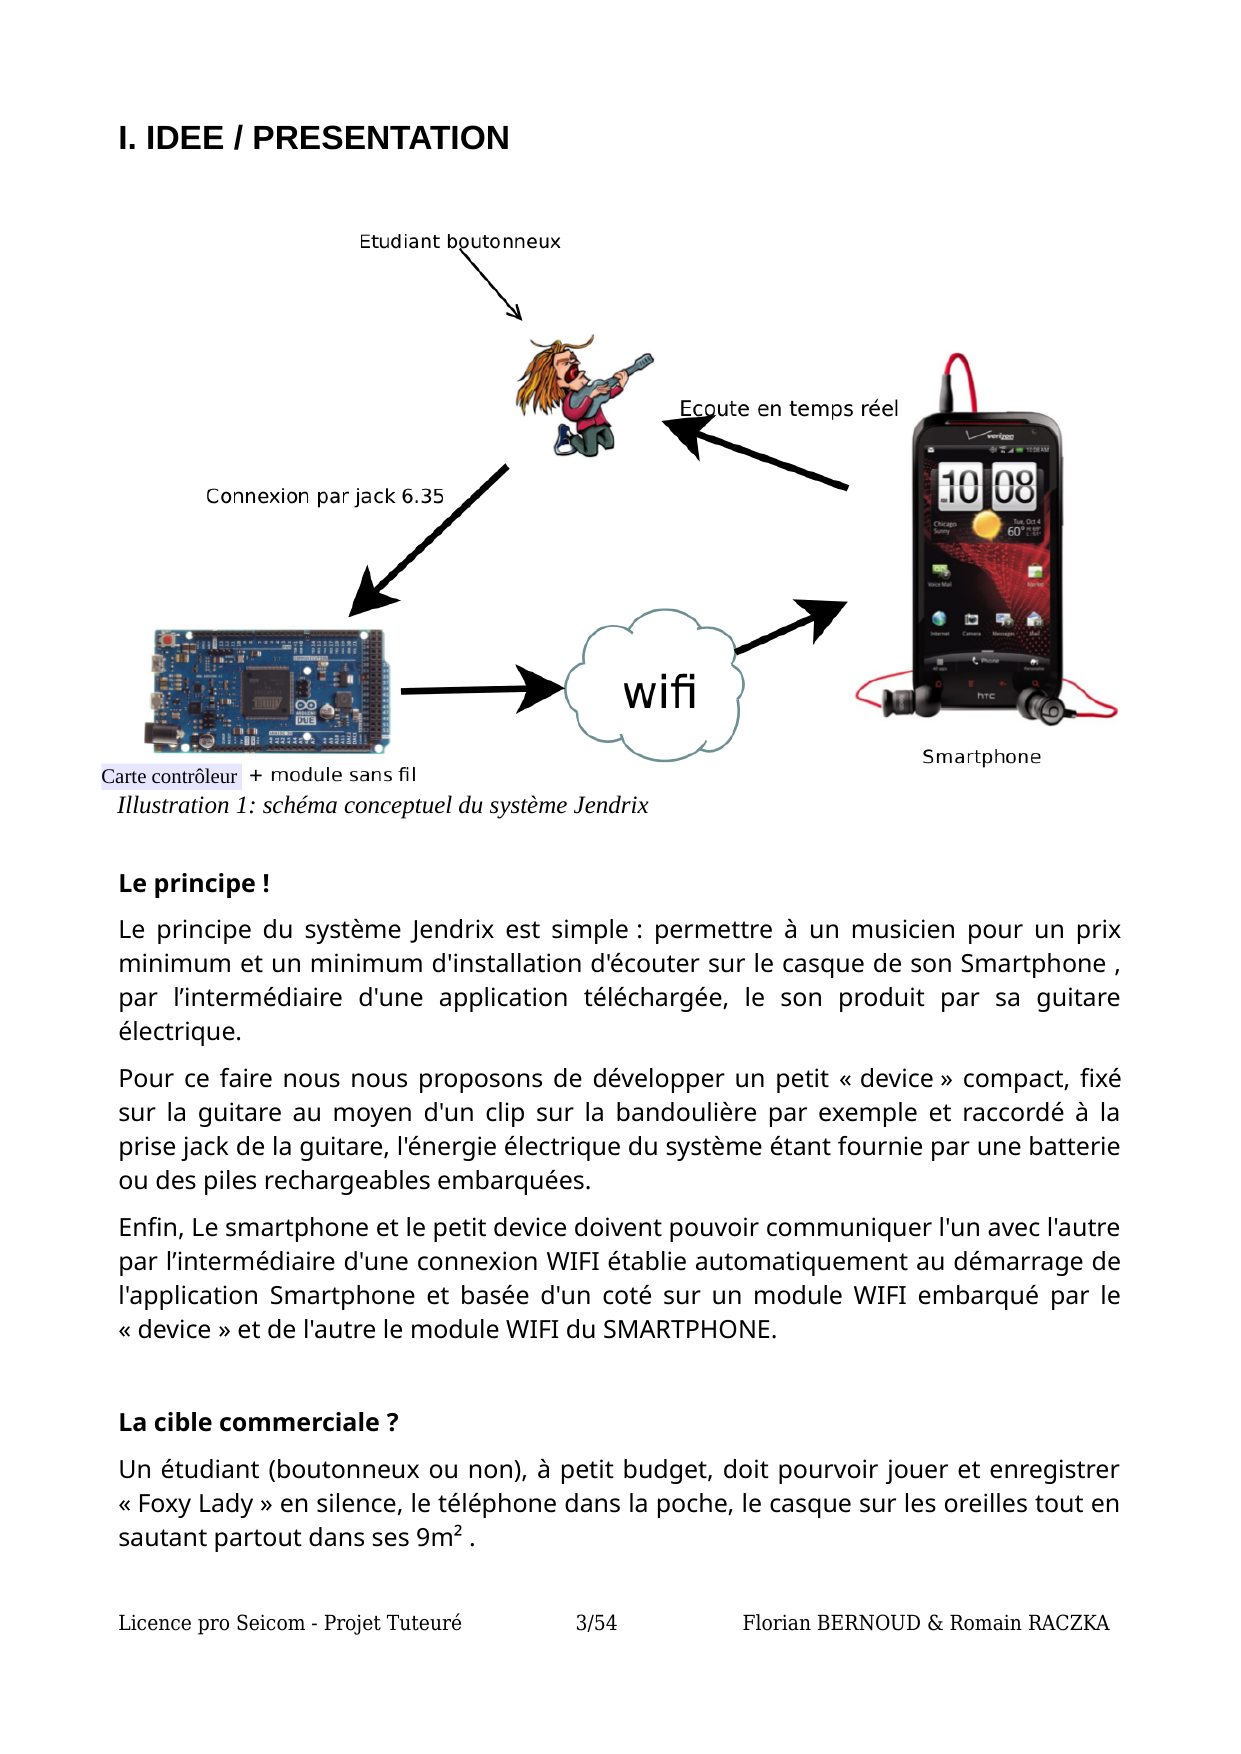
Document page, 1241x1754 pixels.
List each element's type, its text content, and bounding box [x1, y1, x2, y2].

text Pour ce faire nous nous proposons de développer un petit « device » compact, fixé sur la guitare au moyen d'un clip sur la bandoulière par exemple et raccordé à la prise jack de la guitare, l'énergie électrique du système étant fournie par une batterie ou des piles rechargeables embarquées. [118, 1061, 1122, 1197]
picture [117, 226, 1122, 790]
text Illustration 1: schéma conceptuel du système Jendrix [117, 790, 1121, 819]
text Enfin, Le smartphone et le petit device doivent pouvoir communiquer l'un avec l'autre par l’intermédiaire d'une connexion WIFI établie automatiquement au démarrage de l'application Smartphone et basée d'un coté sur un module WIFI embarqué par le « device » et de l'autre le module WIFI du SMARTPHONE. [118, 1209, 1122, 1346]
subtitle I. IDEE / PRESENTATION [118, 118, 1122, 157]
text Un étudiant (boutonneux ou non), à petit budget, doit pourvoir jouer et enregistrer « Foxy Lady » en silence, le téléphone dans la poche, le casque sur les oreilles tout en sautant partout dans ses 9m² . [118, 1451, 1122, 1553]
text Le principe du système Jendrix est simple : permettre à un musicien pour un prix minimum et un minimum d'installation d'écouter sur le casque de son Smartphone , par l’intermédiaire d'une application téléchargée, le son produit par sa guitare électrique. [118, 912, 1122, 1048]
text Le principe ! [118, 865, 1122, 899]
text La cible commerciale ? [118, 1405, 1122, 1439]
